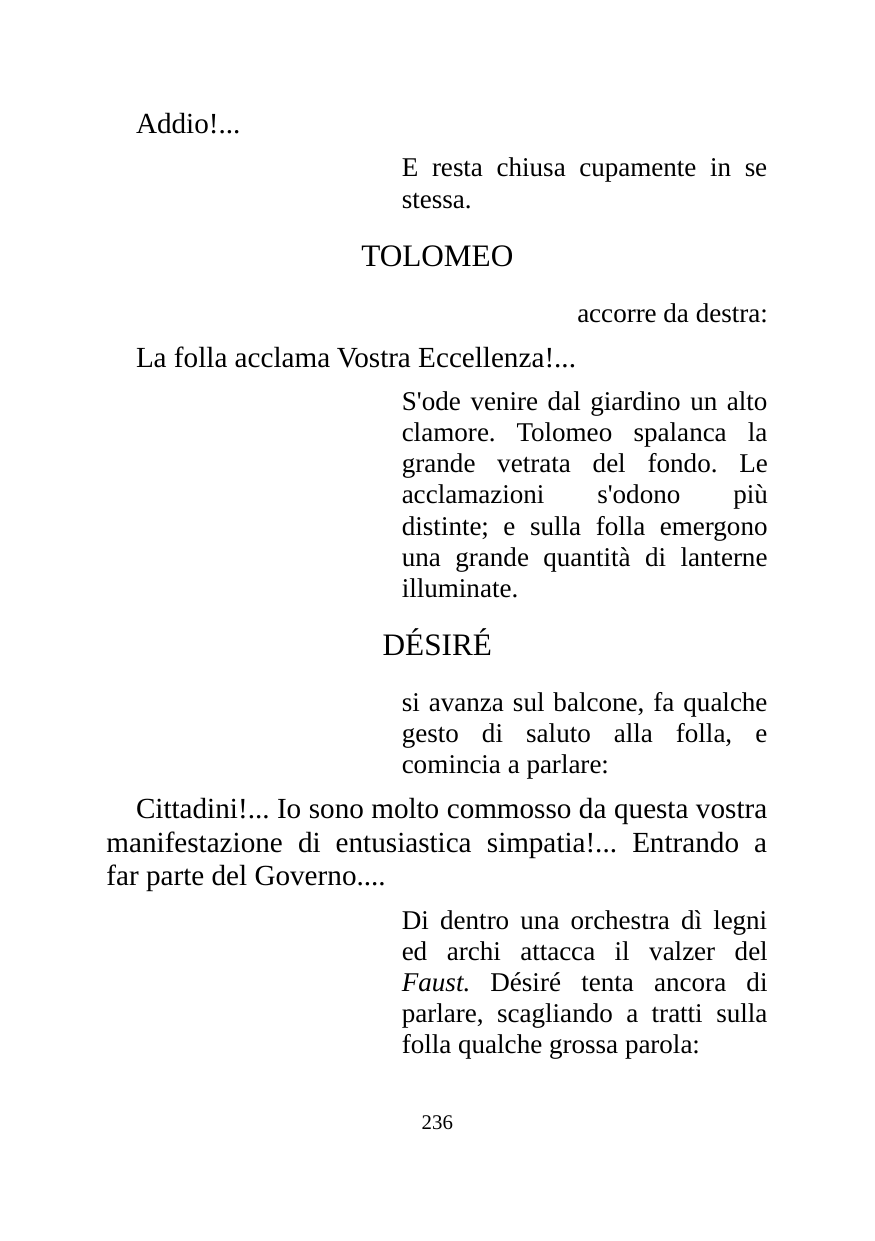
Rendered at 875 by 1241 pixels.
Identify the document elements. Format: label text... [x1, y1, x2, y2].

text Cittadini!... Io sono molto commosso da questa vostra manifestazione di entusiastica simpatia!... Entrando a far parte del Governo.... [106, 791, 768, 892]
text Addio!... [106, 106, 768, 140]
text E resta chiusa cupamente in se stessa. [402, 152, 768, 214]
text si avanza sul balcone, fa qualche gesto di saluto alla folla, e comincia a parlare: [402, 686, 768, 779]
text Di dentro una orchestra dì legni ed archi attacca il valzer del Faust. Désiré tenta ancora di parlare, scagliando a tratti sulla folla qualche grossa parola: [402, 904, 768, 1059]
text La folla acclama Vostra Eccellenza!... [106, 340, 768, 373]
text accorre da destra: [402, 297, 768, 328]
text DÉSIRÉ [106, 627, 768, 663]
text TOLOMEO [106, 237, 768, 273]
text S'ode venire dal giardino un alto clamore. Tolomeo spalanca la grande vetrata del fondo. Le acclamazioni s'odono più distinte; e sulla folla emergono una grande quantità di lanterne illuminate. [402, 385, 768, 603]
